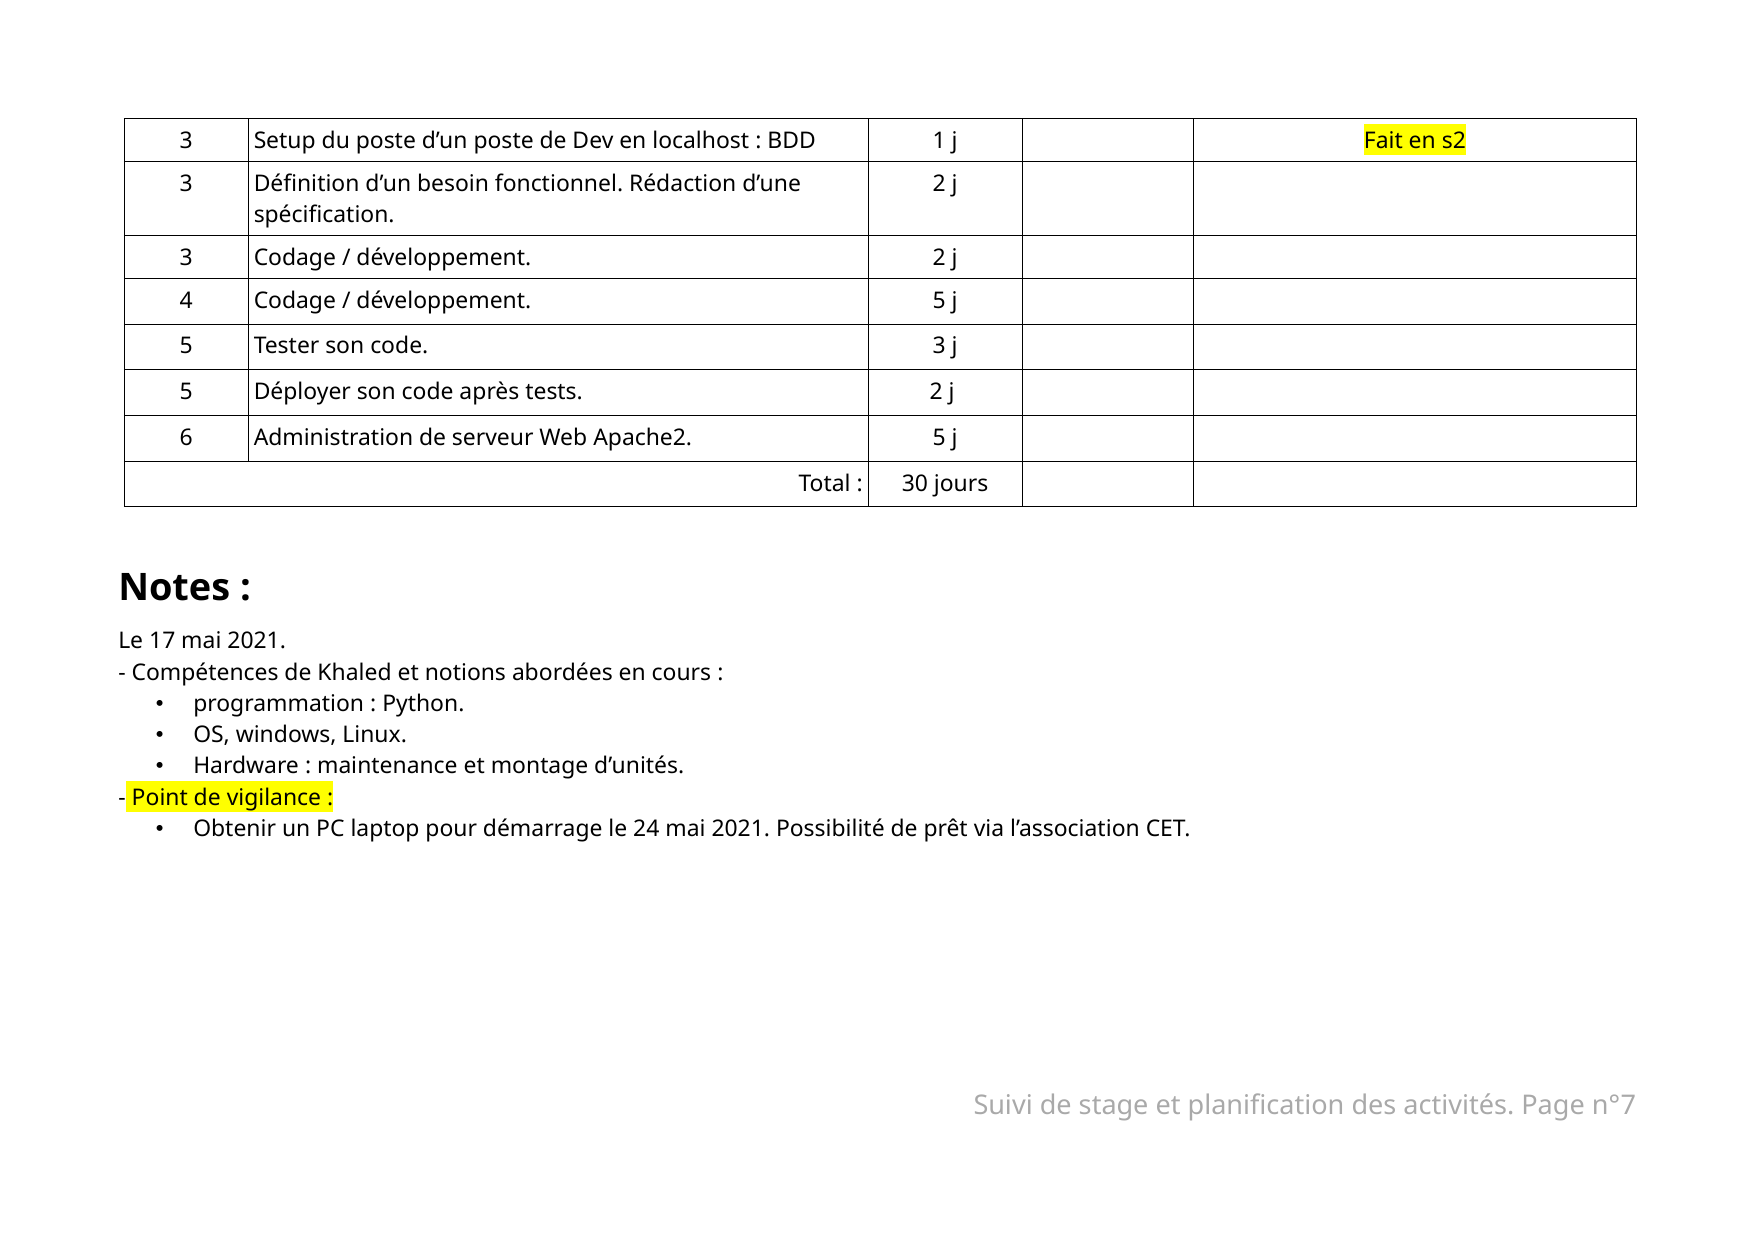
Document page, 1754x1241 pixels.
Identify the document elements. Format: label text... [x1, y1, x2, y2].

list Hardware : maintenance et montage d’unités. [156, 749, 1636, 781]
table_cell 5 [125, 325, 248, 369]
table_cell [1194, 279, 1636, 323]
table_cell [1023, 162, 1193, 235]
table_cell 4 [125, 279, 248, 323]
table_cell [1023, 236, 1193, 278]
table_cell [1023, 462, 1193, 506]
table_cell Administration de serveur Web Apache2. [249, 416, 868, 461]
table_cell [1194, 370, 1636, 415]
table_cell Codage / développement. [249, 279, 868, 323]
text - Point de vigilance : [118, 781, 1636, 812]
text - Compétences de Khaled et notions abordées en cours : [118, 656, 1636, 687]
table_cell [1023, 370, 1193, 415]
text Le 17 mai 2021. [118, 624, 1636, 656]
list OS, windows, Linux. [156, 718, 1636, 749]
table_cell 1 j [869, 119, 1022, 161]
table_cell 3 j [869, 325, 1022, 369]
table_cell Fait en s2 [1194, 119, 1636, 161]
table_cell [1194, 236, 1636, 278]
table_cell [1023, 279, 1193, 323]
table_cell 5 [125, 370, 248, 415]
table_cell [1023, 119, 1193, 161]
table_cell 2 j [869, 370, 1022, 415]
table_cell [1194, 462, 1636, 506]
table_cell 30 jours [869, 462, 1022, 506]
table_cell [1023, 416, 1193, 461]
table_cell Total : [125, 462, 868, 506]
table_cell [1194, 325, 1636, 369]
list Obtenir un PC laptop pour démarrage le 24 mai 2021. Possibilité de prêt via l’association CET. [156, 812, 1636, 843]
table_cell Setup du poste d’un poste de Dev en localhost : BDD [249, 119, 868, 161]
table_cell 5 j [869, 416, 1022, 461]
subtitle Notes : [118, 560, 1636, 612]
table_cell 3 [125, 236, 248, 278]
table_cell Tester son code. [249, 325, 868, 369]
table_cell [1194, 416, 1636, 461]
table_cell 3 [125, 119, 248, 161]
list programmation : Python. [156, 687, 1636, 718]
table_cell 5 j [869, 279, 1022, 323]
table_cell [1194, 162, 1636, 235]
table_cell [1023, 325, 1193, 369]
table_cell 2 j [869, 162, 1022, 235]
table_cell 6 [125, 416, 248, 461]
table_cell 2 j [869, 236, 1022, 278]
table_cell Définition d’un besoin fonctionnel. Rédaction d’une spécification. [249, 162, 868, 235]
table_cell Codage / développement. [249, 236, 868, 278]
table_cell 3 [125, 162, 248, 235]
table_cell Déployer son code après tests. [249, 370, 868, 415]
